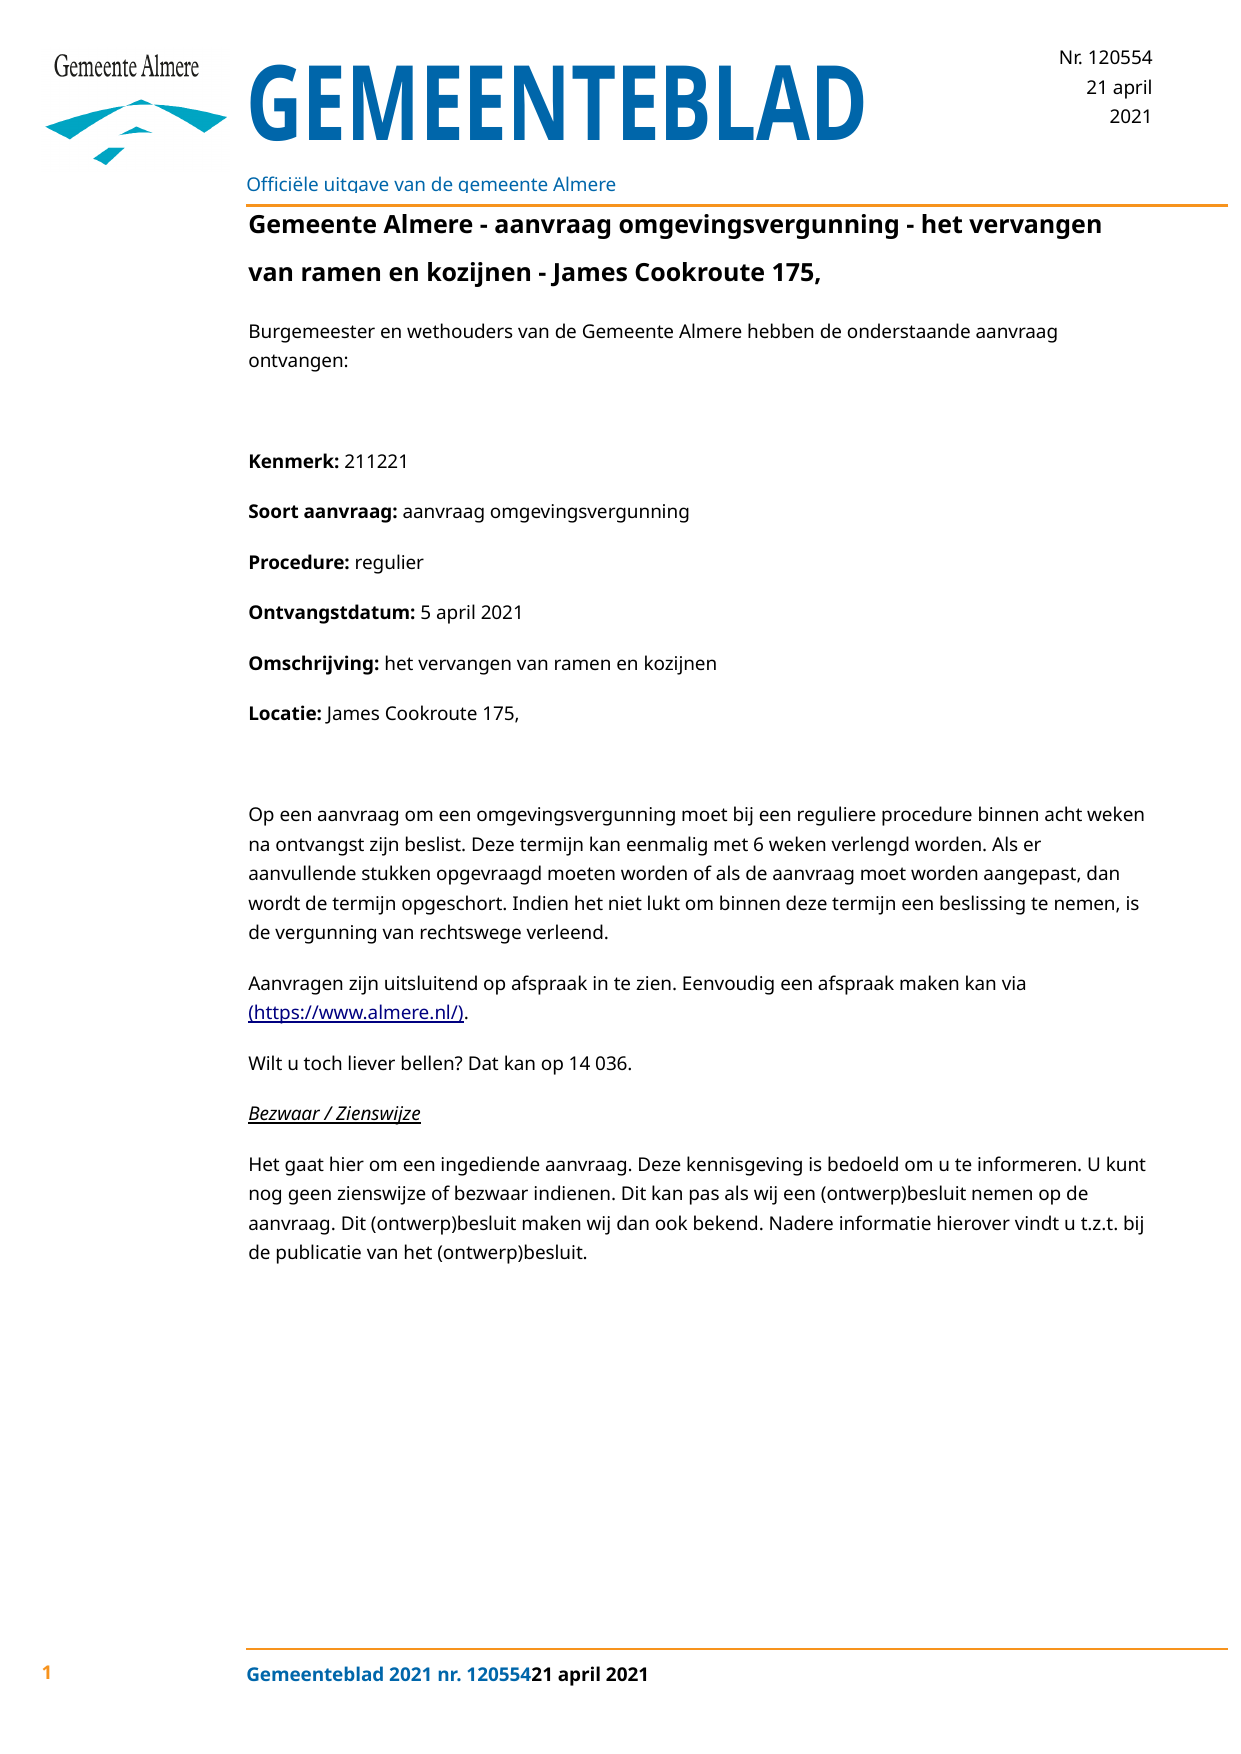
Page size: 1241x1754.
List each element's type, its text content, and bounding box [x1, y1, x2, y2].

text Wilt u toch liever bellen? Dat kan op 14 036. [248, 1050, 1152, 1076]
text Aanvragen zijn uitsluitend op afspraak in te zien. Eenvoudig een afspraak maken kan via (https://www.almere.nl/). [248, 970, 1152, 1025]
text Kenmerk: 211221 [248, 448, 1152, 474]
text Gemeente Almere - aanvraag omgevingsvergunning - het vervangen van ramen en kozijnen - James Cookroute 175, [248, 207, 1152, 288]
text Op een aanvraag om een omgevingsvergunning moet bij een reguliere procedure binnen acht weken na ontvangst zijn beslist. Deze termijn kan eenmalig met 6 weken verlengd worden. Als er aanvullende stukken opgevraagd moeten worden of als de aanvraag moet worden aangepast, dan wordt de termijn opgeschort. Indien het niet lukt om binnen deze termijn een beslissing te nemen, is de vergunning van rechtswege verleend. [248, 801, 1152, 945]
text Ontvangstdatum: 5 april 2021 [248, 599, 1152, 625]
text Burgemeester en wethouders van de Gemeente Almere hebben de onderstaande aanvraag ontvangen: [248, 318, 1152, 373]
text Soort aanvraag: aanvraag omgevingsvergunning [248, 499, 1152, 524]
text Procedure: regulier [248, 549, 1152, 575]
text Het gaat hier om een ingediende aanvraag. Deze kennisgeving is bedoeld om u te informeren. U kunt nog geen zienswijze of bezwaar indienen. Dit kan pas als wij een (ontwerp)besluit nemen op de aanvraag. Dit (ontwerp)besluit maken wij dan ook bekend. Nadere informatie hierover vindt u t.z.t. bij de publicatie van het (ontwerp)besluit. [248, 1151, 1152, 1265]
text Locatie: James Cookroute 175, [248, 700, 1152, 726]
text Bezwaar / Zienswijze [248, 1100, 1152, 1126]
picture [41, 47, 231, 172]
text Omschrijving: het vervangen van ramen en kozijnen [248, 650, 1152, 676]
